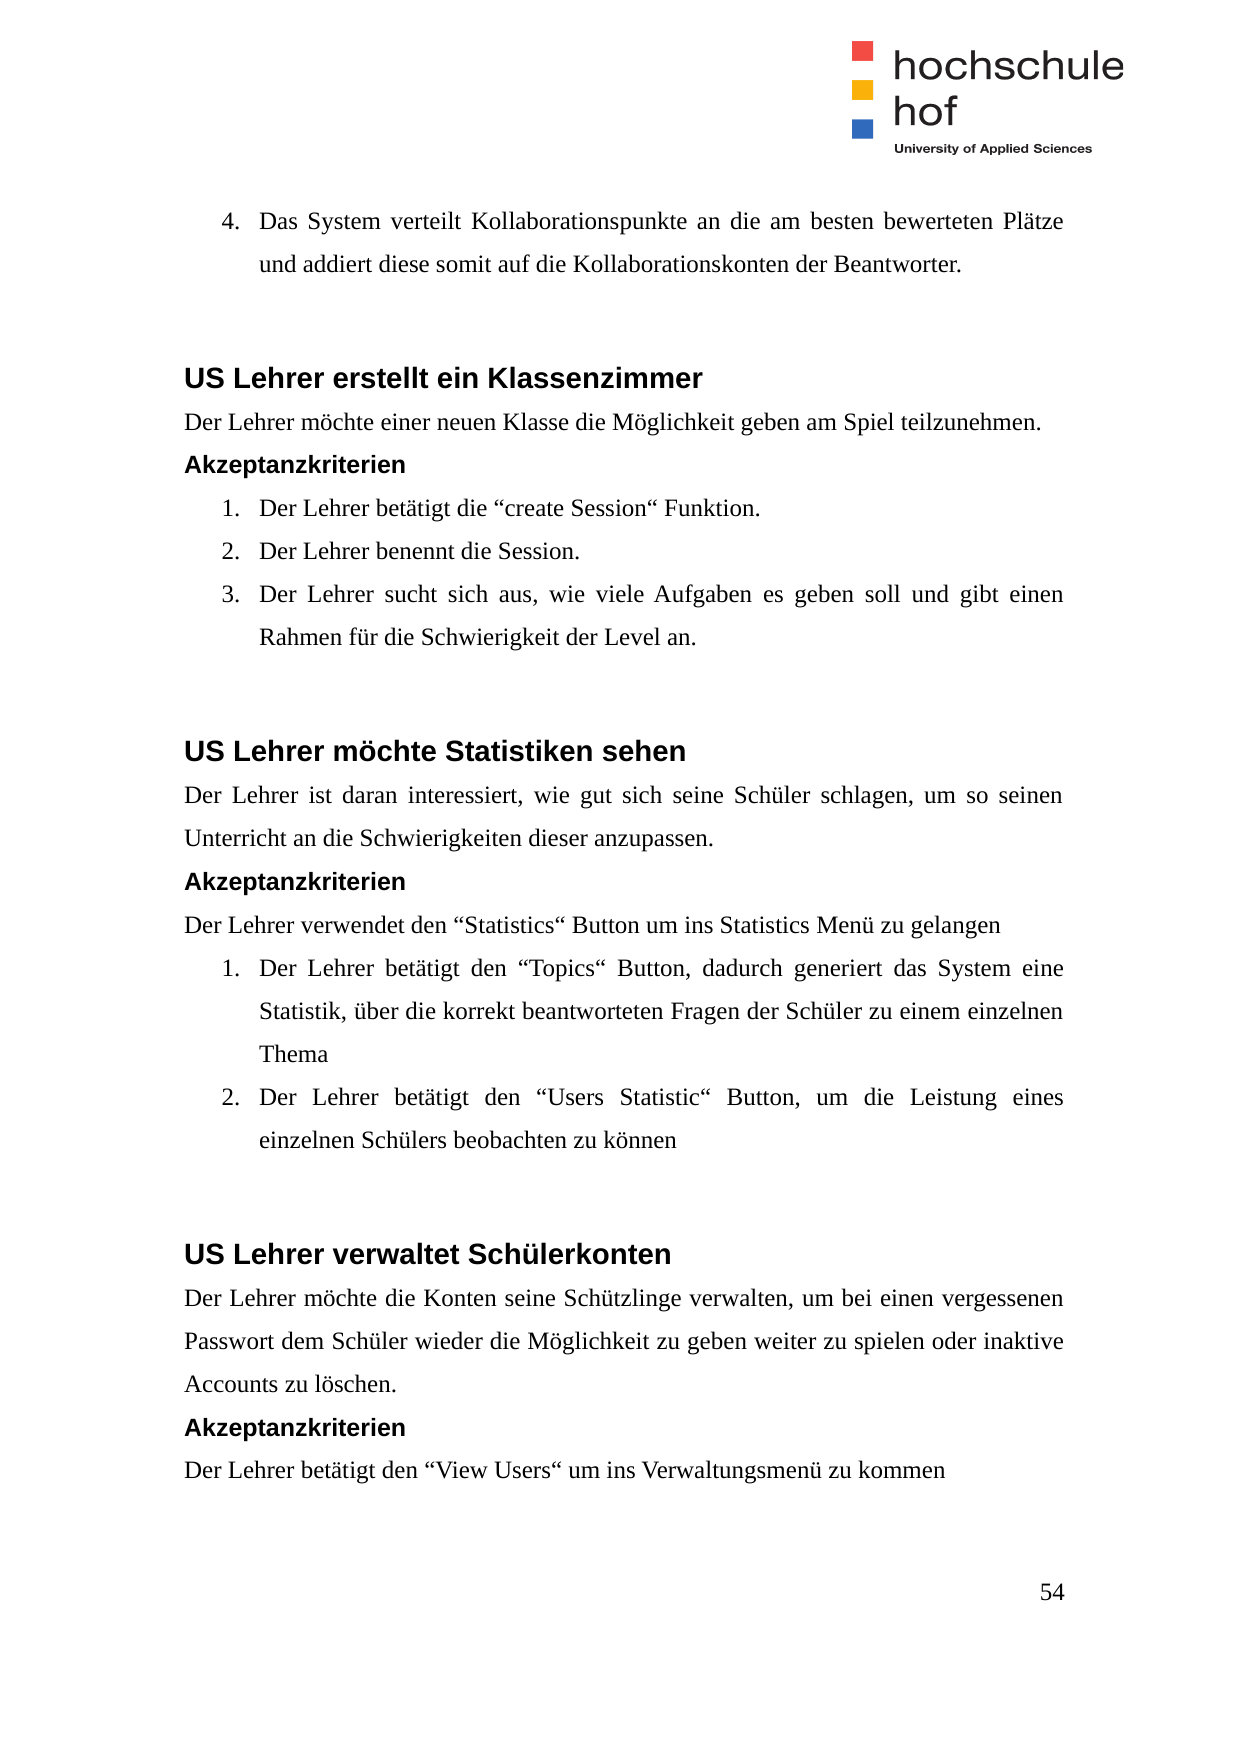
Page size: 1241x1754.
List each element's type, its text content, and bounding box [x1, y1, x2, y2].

subtitle US Lehrer möchte Statistiken sehen [184, 734, 1064, 768]
list Der Lehrer betätigt den “Topics“ Button, dadurch generiert das System eine Statistik, über die korrekt beantworteten Fragen der Schüler zu einem einzelnen Thema [221, 953, 1064, 1068]
text Akzeptanzkriterien [184, 867, 1064, 895]
list Das System verteilt Kollaborationspunkte an die am besten bewerteten Plätze und addiert diese somit auf die Kollaborationskonten der Beantworter. [221, 206, 1064, 278]
list Der Lehrer betätigt die “create Session“ Funktion. [221, 493, 1064, 522]
list Der Lehrer sucht sich aus, wie viele Aufgaben es geben soll und gibt einen Rahmen für die Schwierigkeit der Level an. [221, 579, 1064, 651]
text Der Lehrer verwendet den “Statistics“ Button um ins Statistics Menü zu gelangen [184, 910, 1064, 938]
text Akzeptanzkriterien [184, 1412, 1064, 1441]
text Der Lehrer betätigt den “View Users“ um ins Verwaltungsmenü zu kommen [184, 1456, 1064, 1484]
subtitle US Lehrer erstellt ein Klassenzimmer [184, 361, 1064, 394]
text Der Lehrer möchte einer neuen Klasse die Möglichkeit geben am Spiel teilzunehmen. [184, 407, 1064, 436]
list Der Lehrer benennt die Session. [221, 536, 1064, 565]
text Akzeptanzkriterien [184, 450, 1064, 479]
text Der Lehrer möchte die Konten seine Schützlinge verwalten, um bei einen vergessenen Passwort dem Schüler wieder die Möglichkeit zu geben weiter zu spielen oder inaktive Accounts zu löschen. [184, 1283, 1064, 1398]
subtitle US Lehrer verwaltet Schülerkonten [184, 1237, 1064, 1271]
list Der Lehrer betätigt den “Users Statistic“ Button, um die Leistung eines einzelnen Schülers beobachten zu können [221, 1082, 1064, 1154]
text Der Lehrer ist daran interessiert, wie gut sich seine Schüler schlagen, um so seinen Unterricht an die Schwierigkeiten dieser anzupassen. [184, 780, 1064, 852]
picture [852, 41, 1124, 155]
